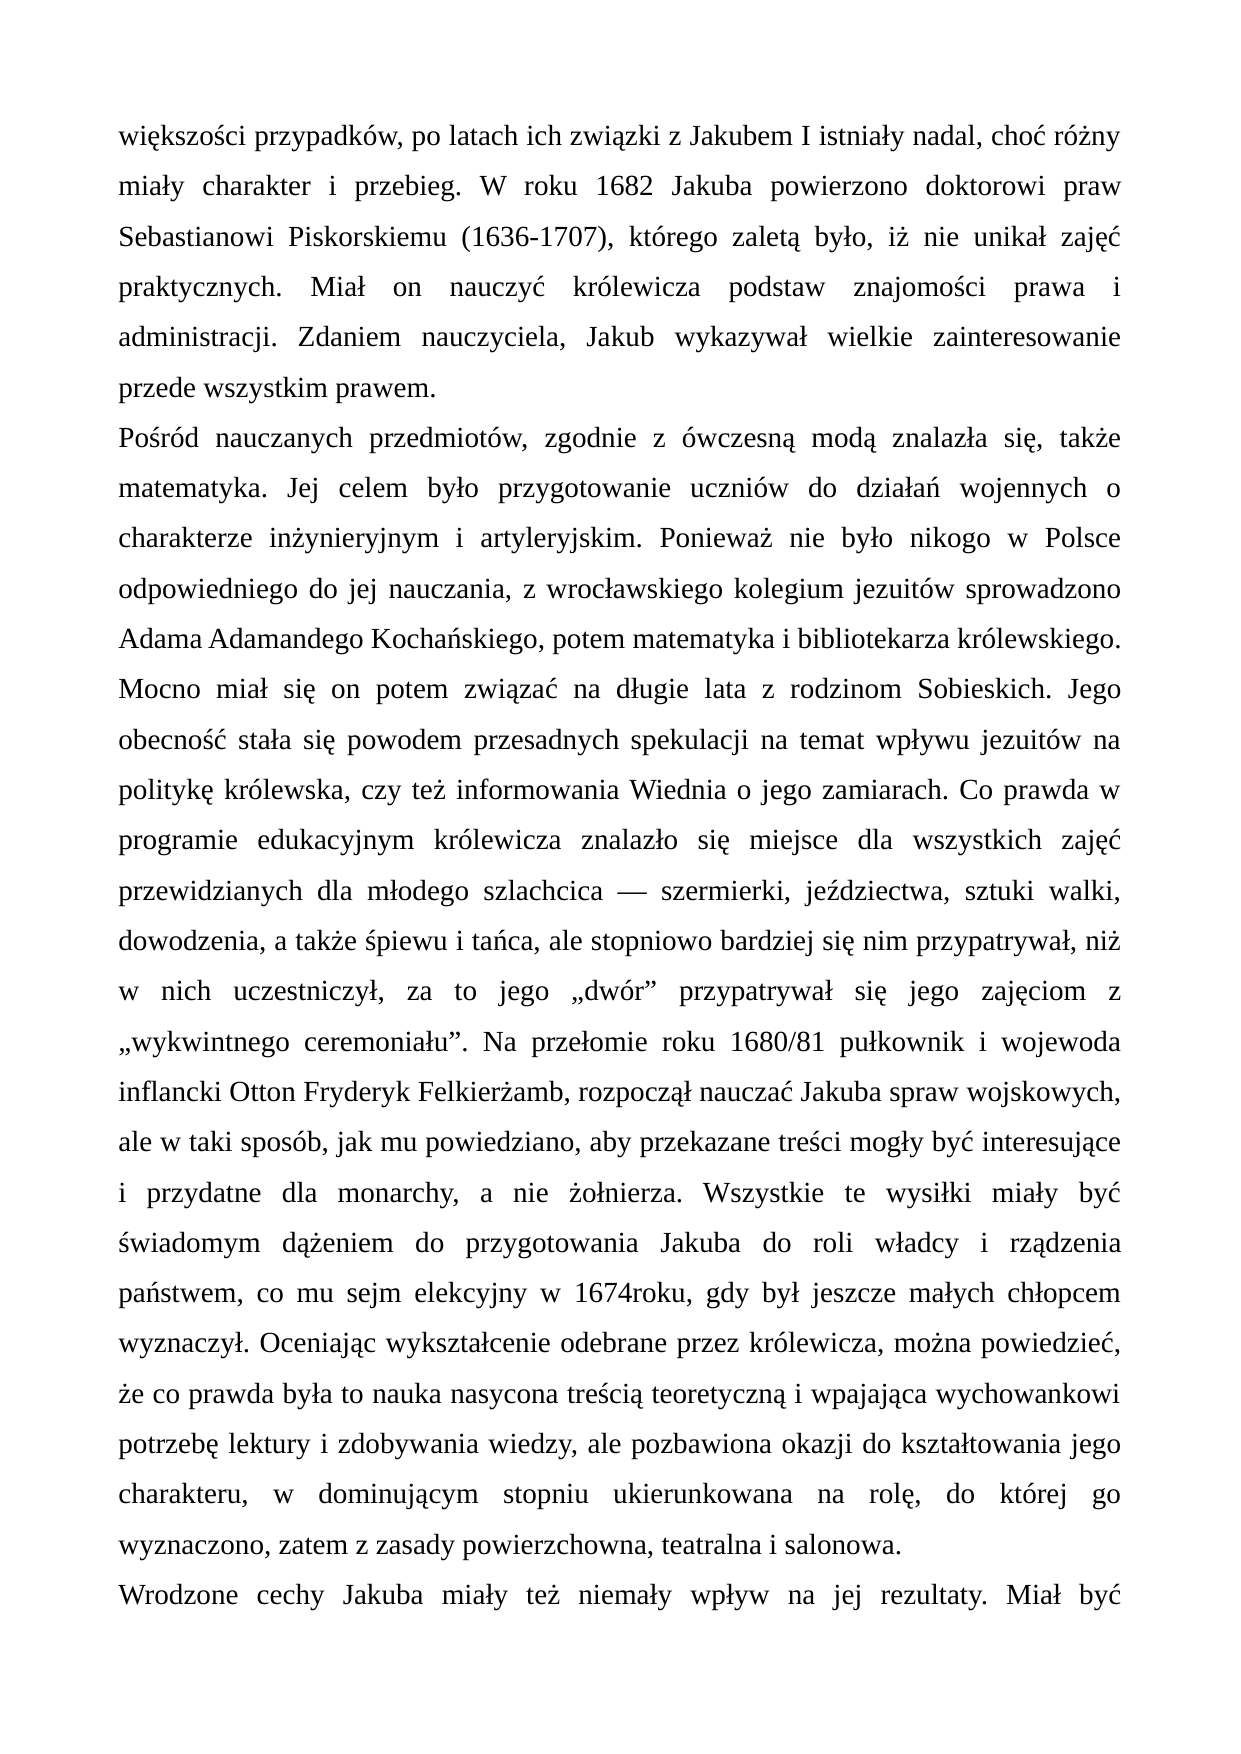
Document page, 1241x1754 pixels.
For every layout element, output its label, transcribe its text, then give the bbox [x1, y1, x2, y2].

text Pośród nauczanych przedmiotów, zgodnie z ówczesną modą znalazła się, także matematyka. Jej celem było przygotowanie uczniów do działań wojennych o charakterze inżynieryjnym i artyleryjskim. Ponieważ nie było nikogo w Polsce odpowiedniego do jej nauczania, z wrocławskiego kolegium jezuitów sprowadzono Adama Adamandego Kochańskiego, potem matematyka i bibliotekarza królewskiego. Mocno miał się on potem związać na długie lata z rodzinom Sobieskich. Jego obecność stała się powodem przesadnych spekulacji na temat wpływu jezuitów na politykę królewska, czy też informowania Wiednia o jego zamiarach. Co prawda w programie edukacyjnym królewicza znalazło się miejsce dla wszystkich zajęć przewidzianych dla młodego szlachcica — szermierki, jeździectwa, sztuki walki, dowodzenia, a także śpiewu i tańca, ale stopniowo bardziej się nim przypatrywał, niż w nich uczestniczył, za to jego „dwór” przypatrywał się jego zajęciom z „wykwintnego ceremoniału”. Na przełomie roku 1680/81 pułkownik i wojewoda inflancki Otton Fryderyk Felkierżamb, rozpoczął nauczać Jakuba spraw wojskowych, ale w taki sposób, jak mu powiedziano, aby przekazane treści mogły być interesujące i przydatne dla monarchy, a nie żołnierza. Wszystkie te wysiłki miały być świadomym dążeniem do przygotowania Jakuba do roli władcy i rządzenia państwem, co mu sejm elekcyjny w 1674roku, gdy był jeszcze małych chłopcem wyznaczył. Oceniając wykształcenie odebrane przez królewicza, można powiedzieć, że co prawda była to nauka nasycona treścią teoretyczną i wpajająca wychowankowi potrzebę lektury i zdobywania wiedzy, ale pozbawiona okazji do kształtowania jego charakteru, w dominującym stopniu ukierunkowana na rolę, do której go wyznaczono, zatem z zasady powierzchowna, teatralna i salonowa. [118, 420, 1122, 1560]
text Wrodzone cechy Jakuba miały też niemały wpływ na jej rezultaty. Miał być [118, 1577, 1122, 1611]
text większości przypadków, po latach ich związki z Jakubem I istniały nadal, choć różny miały charakter i przebieg. W roku 1682 Jakuba powierzono doktorowi praw Sebastianowi Piskorskiemu (1636-1707), którego zaletą było, iż nie unikał zajęć praktycznych. Miał on nauczyć królewicza podstaw znajomości prawa i administracji. Zdaniem nauczyciela, Jakub wykazywał wielkie zainteresowanie przede wszystkim prawem. [118, 118, 1122, 403]
